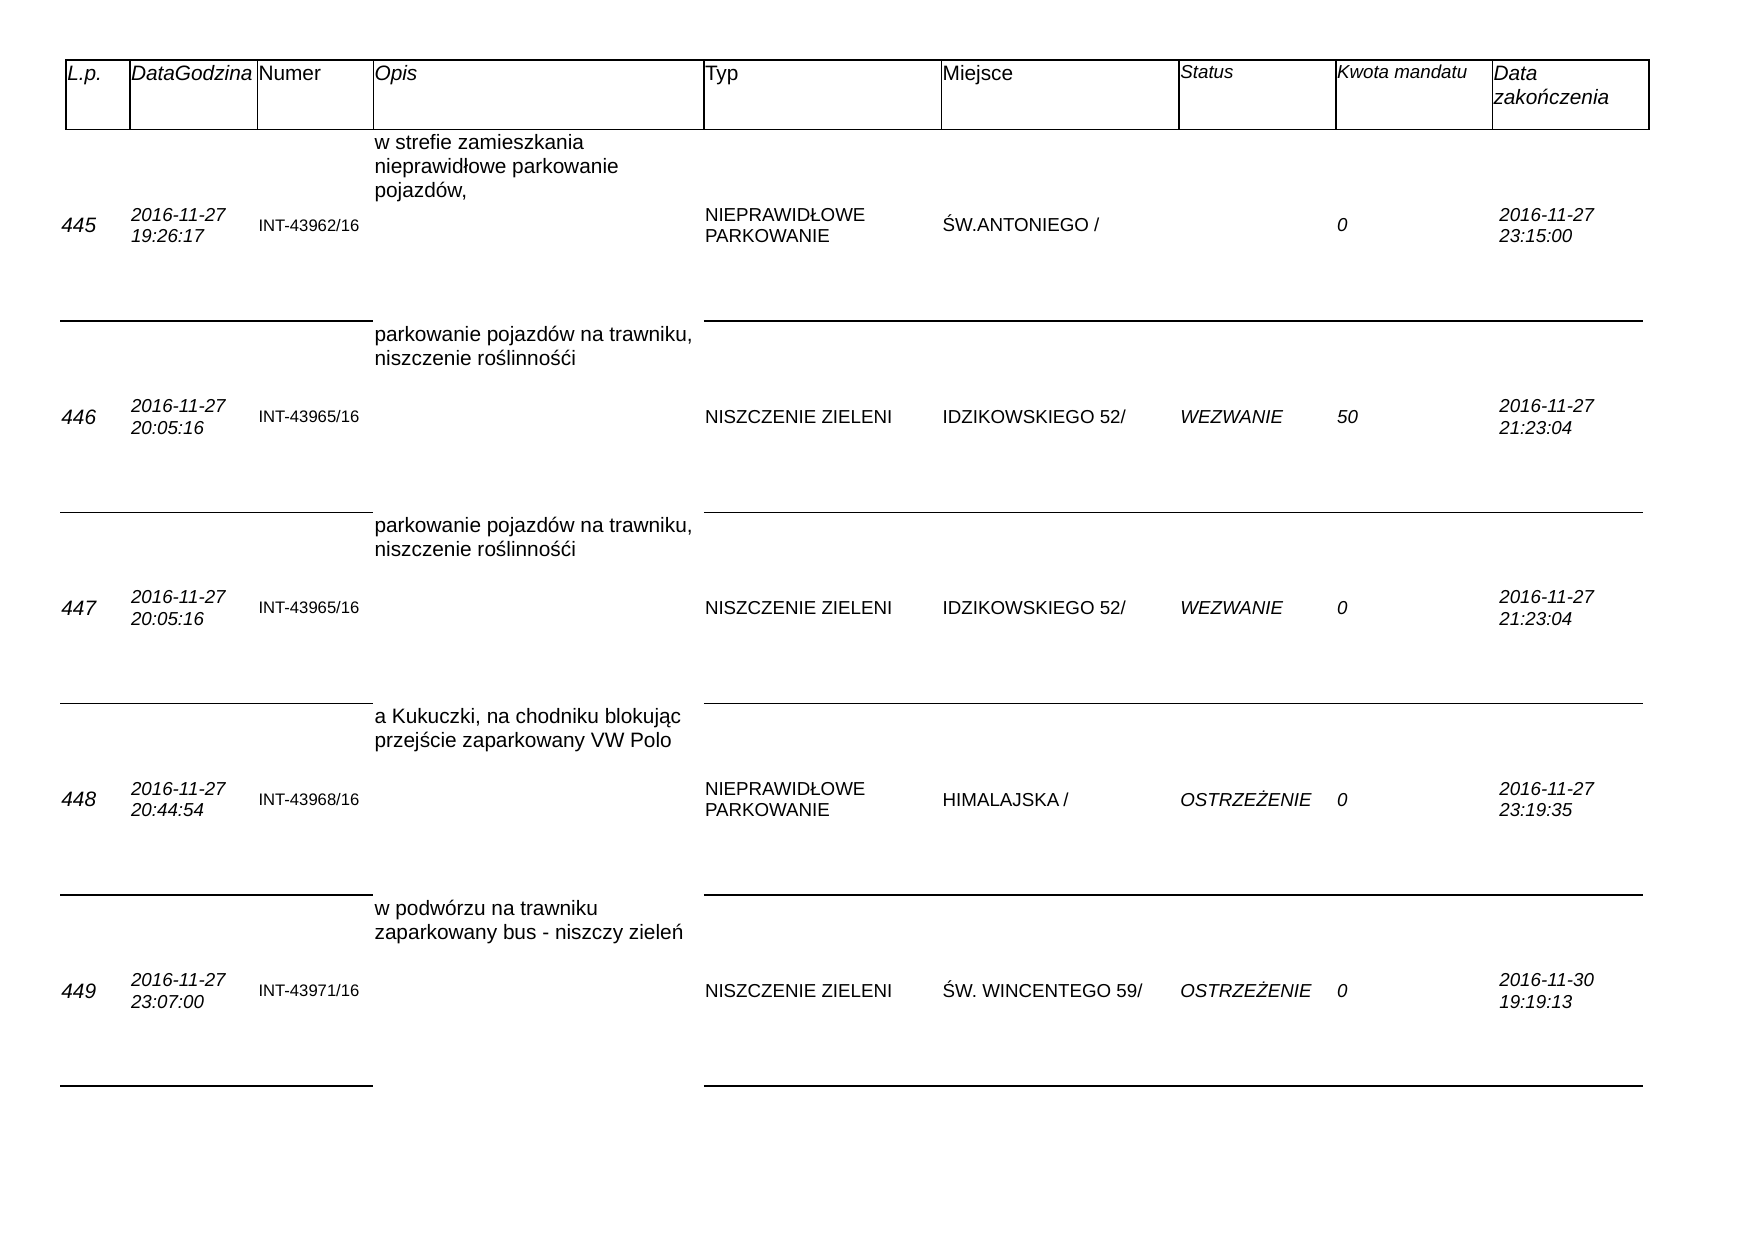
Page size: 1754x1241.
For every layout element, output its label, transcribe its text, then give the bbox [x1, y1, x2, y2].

table_header [60, 59, 65, 129]
table_cell INT-43965/16 [257, 513, 373, 703]
table_cell [1643, 703, 1649, 894]
table_cell 447 [60, 513, 130, 703]
table_header Typ [705, 61, 941, 129]
table_cell [1643, 894, 1649, 1085]
table_cell [1643, 511, 1649, 703]
table_cell 2016-11-27 20:05:16 [130, 322, 257, 511]
table_cell OSTRZEŻENIE [1179, 704, 1336, 894]
table_header Miejsce [942, 61, 1178, 129]
table_cell w podwórzu na trawniku zaparkowany bus - niszczy zieleń [373, 894, 704, 1085]
table_header L.p. [67, 61, 129, 129]
table_cell 2016-11-27 21:23:04 [1498, 513, 1643, 703]
table_cell [1643, 130, 1649, 320]
table_cell INT-43962/16 [257, 130, 373, 320]
table_cell 2016-11-30 19:19:13 [1498, 896, 1643, 1085]
table_cell [1643, 320, 1649, 511]
table_cell HIMALAJSKA / [941, 704, 1179, 894]
table_cell 50 [1336, 322, 1498, 511]
table_header Opis [374, 61, 703, 129]
table_cell 2016-11-27 21:23:04 [1498, 322, 1643, 511]
table_cell 0 [1336, 513, 1498, 703]
table_cell NISZCZENIE ZIELENI [704, 896, 941, 1085]
table_cell 0 [1336, 704, 1498, 894]
table_cell 2016-11-27 23:15:00 [1498, 130, 1643, 320]
table_cell INT-43971/16 [257, 896, 373, 1085]
table_cell NIEPRAWIDŁOWE PARKOWANIE [704, 130, 941, 320]
table_cell INT-43968/16 [257, 704, 373, 894]
table_cell NISZCZENIE ZIELENI [704, 322, 941, 511]
table_cell NIEPRAWIDŁOWE PARKOWANIE [704, 704, 941, 894]
table_cell parkowanie pojazdów na trawniku, niszczenie roślinnośći [373, 511, 704, 703]
table_cell INT-43965/16 [257, 322, 373, 511]
table_header Numer [258, 61, 373, 129]
table_cell 445 [60, 129, 130, 320]
table_cell 446 [60, 322, 130, 511]
table_cell IDZIKOWSKIEGO 52/ [941, 513, 1179, 703]
table_cell 2016-11-27 20:44:54 [130, 704, 257, 894]
table_cell NISZCZENIE ZIELENI [704, 513, 941, 703]
table_cell WEZWANIE [1179, 513, 1336, 703]
table_cell 2016-11-27 19:26:17 [130, 130, 257, 320]
table_cell 2016-11-27 20:05:16 [130, 513, 257, 703]
table_cell ŚW.ANTONIEGO / [941, 130, 1179, 320]
table_cell WEZWANIE [1179, 322, 1336, 511]
table_cell 2016-11-27 23:07:00 [130, 896, 257, 1085]
table_cell 449 [60, 896, 130, 1085]
table_cell parkowanie pojazdów na trawniku, niszczenie roślinnośći [373, 320, 704, 511]
table_cell 2016-11-27 23:19:35 [1498, 704, 1643, 894]
table_cell 0 [1336, 896, 1498, 1085]
table_cell a Kukuczki, na chodniku blokując przejście zaparkowany VW Polo [373, 703, 704, 894]
table_cell [1179, 130, 1336, 320]
table_cell IDZIKOWSKIEGO 52/ [941, 322, 1179, 511]
table_header Kwota mandatu [1337, 61, 1492, 129]
table_cell OSTRZEŻENIE [1179, 896, 1336, 1085]
table_cell ŚW. WINCENTEGO 59/ [941, 896, 1179, 1085]
table_cell 448 [60, 704, 130, 894]
table_cell 0 [1336, 130, 1498, 320]
table_header Data zakończenia [1493, 61, 1648, 129]
table_header DataGodzina [131, 61, 257, 129]
table_cell w strefie zamieszkania nieprawidłowe parkowanie pojazdów, [373, 130, 704, 320]
table_header Status [1180, 61, 1335, 129]
